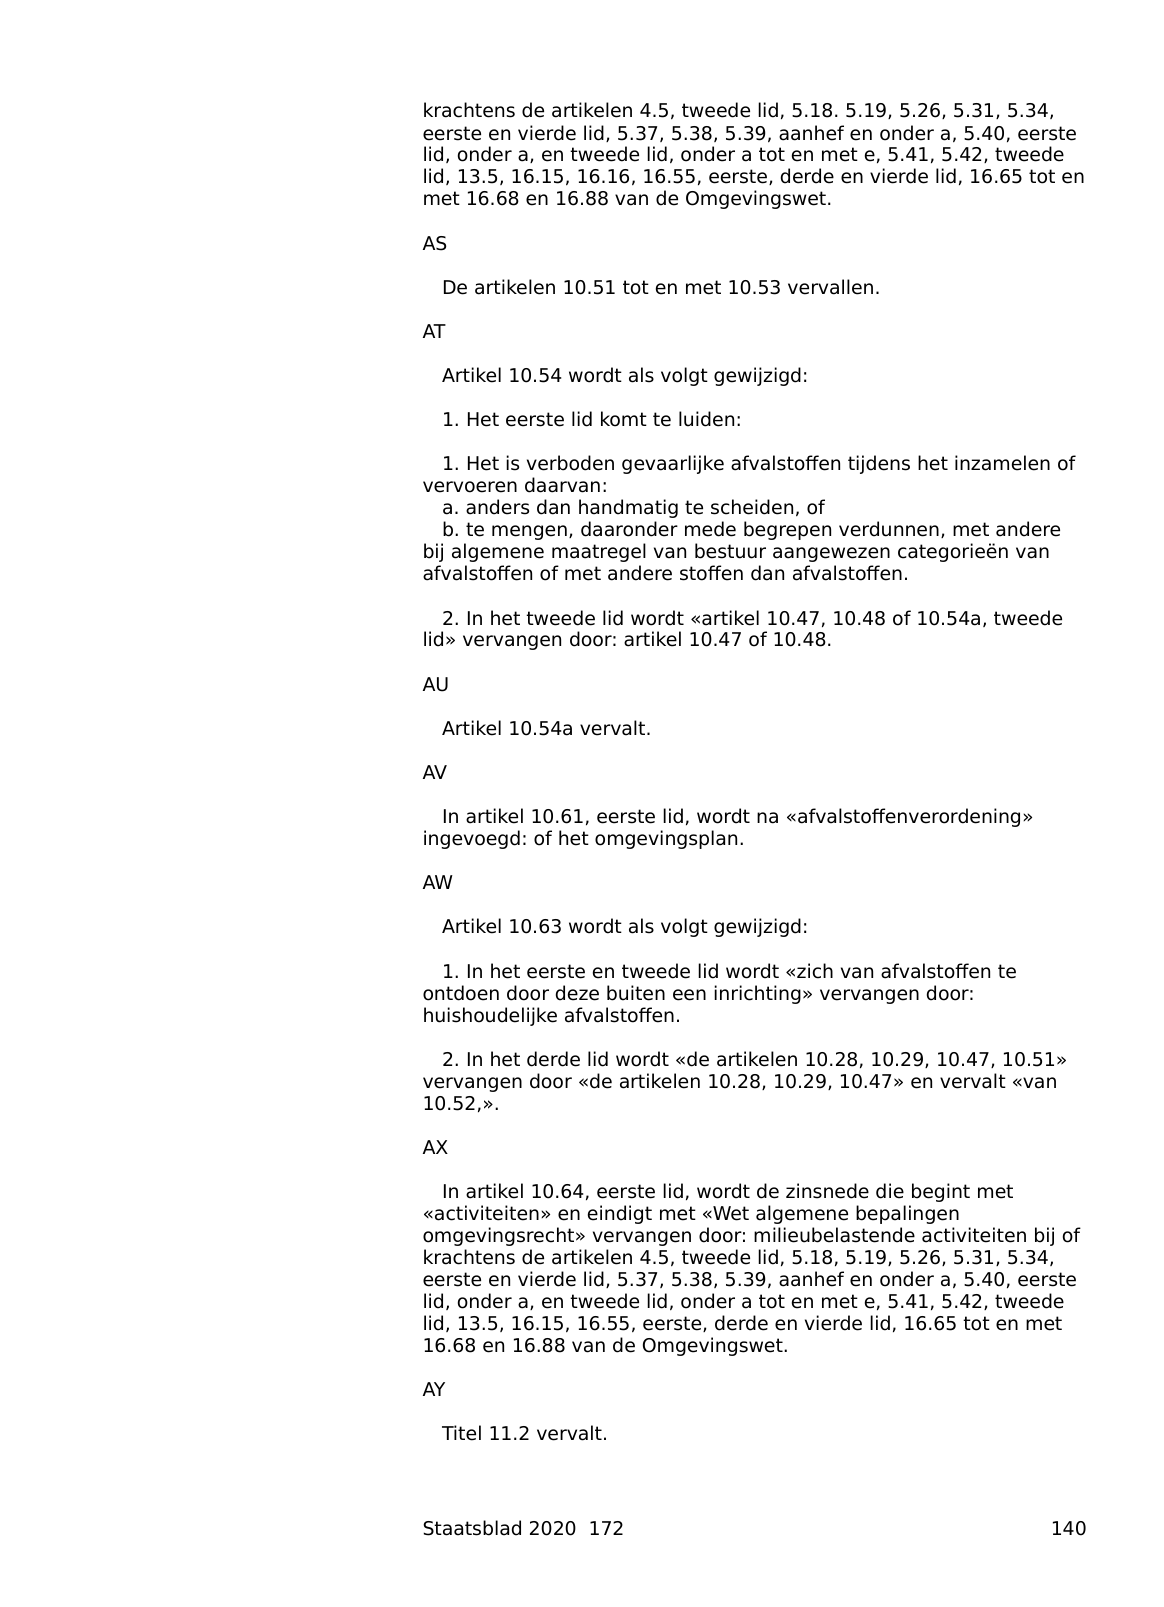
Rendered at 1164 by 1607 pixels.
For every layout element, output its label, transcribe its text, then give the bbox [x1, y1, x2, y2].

text In artikel 10.61, eerste lid, wordt na «afvalstoffenverordening» ingevoegd: of het omgevingsplan. [422, 806, 1087, 850]
text AW [422, 872, 1087, 894]
text 2. In het tweede lid wordt «artikel 10.47, 10.48 of 10.54a, tweede lid» vervangen door: artikel 10.47 of 10.48. [422, 607, 1087, 651]
text AU [422, 673, 1087, 696]
text AX [422, 1137, 1087, 1159]
text AV [422, 762, 1087, 784]
text Artikel 10.54a vervalt. [422, 718, 1087, 740]
text 1. In het eerste en tweede lid wordt «zich van afvalstoffen te ontdoen door deze buiten een inrichting» vervangen door: huishoudelijke afvalstoffen. [422, 961, 1087, 1026]
text 1. Het eerste lid komt te luiden: [422, 409, 1087, 431]
text 1. Het is verboden gevaarlijke afvalstoffen tijdens het inzamelen of vervoeren daarvan: [422, 453, 1087, 497]
text De artikelen 10.51 tot en met 10.53 vervallen. [422, 277, 1087, 299]
text krachtens de artikelen 4.5, tweede lid, 5.18. 5.19, 5.26, 5.31, 5.34, eerste en vierde lid, 5.37, 5.38, 5.39, aanhef en onder a, 5.40, eerste lid, onder a, en tweede lid, onder a tot en met e, 5.41, 5.42, tweede lid, 13.5, 16.15, 16.16, 16.55, eerste, derde en vierde lid, 16.65 tot en met 16.68 en 16.88 van de Omgevingswet. [422, 100, 1087, 210]
text Titel 11.2 vervalt. [422, 1423, 1087, 1445]
text 2. In het derde lid wordt «de artikelen 10.28, 10.29, 10.47, 10.51» vervangen door «de artikelen 10.28, 10.29, 10.47» en vervalt «van 10.52,». [422, 1049, 1087, 1114]
text b. te mengen, daaronder mede begrepen verdunnen, met andere bij algemene maatregel van bestuur aangewezen categorieën van afvalstoffen of met andere stoffen dan afvalstoffen. [422, 519, 1087, 585]
text AT [422, 321, 1087, 343]
text AY [422, 1379, 1087, 1401]
text In artikel 10.64, eerste lid, wordt de zinsnede die begint met «activiteiten» en eindigt met «Wet algemene bepalingen omgevingsrecht» vervangen door: milieubelastende activiteiten bij of krachtens de artikelen 4.5, tweede lid, 5.18, 5.19, 5.26, 5.31, 5.34, eerste en vierde lid, 5.37, 5.38, 5.39, aanhef en onder a, 5.40, eerste lid, onder a, en tweede lid, onder a tot en met e, 5.41, 5.42, tweede lid, 13.5, 16.15, 16.55, eerste, derde en vierde lid, 16.65 tot en met 16.68 en 16.88 van de Omgevingswet. [422, 1181, 1087, 1357]
text a. anders dan handmatig te scheiden, of [422, 497, 1087, 519]
text Artikel 10.54 wordt als volgt gewijzigd: [422, 365, 1087, 387]
text Artikel 10.63 wordt als volgt gewijzigd: [422, 916, 1087, 938]
text AS [422, 232, 1087, 254]
